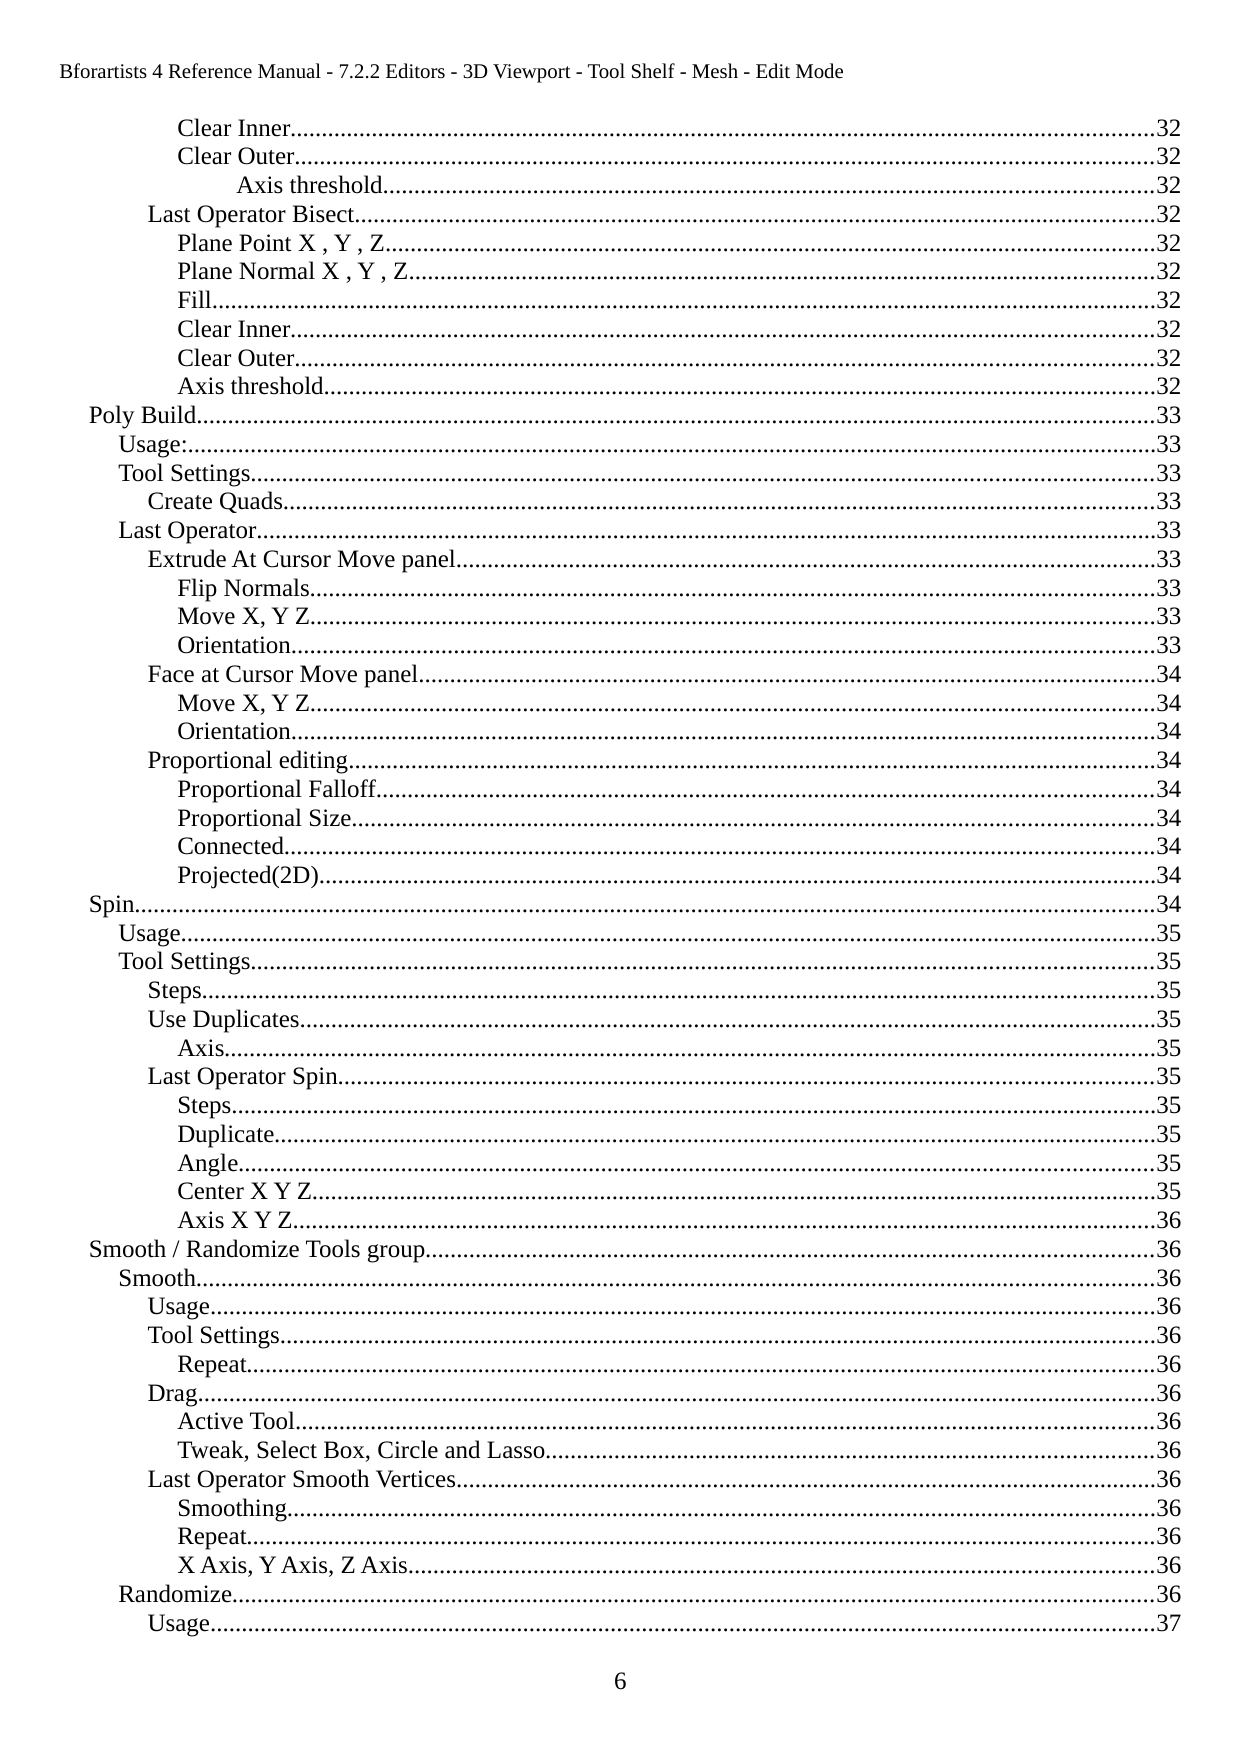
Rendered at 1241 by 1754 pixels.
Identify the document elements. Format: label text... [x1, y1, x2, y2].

text Spin 34 [88, 889, 1181, 918]
text Create Quads 33 [147, 486, 1181, 515]
text Last Operator Smooth Vertices 36 [147, 1464, 1181, 1493]
text Duplicate 35 [177, 1119, 1181, 1148]
text Clear Outer 32 [177, 343, 1181, 371]
text Axis X Y Z 36 [177, 1205, 1181, 1234]
text Last Operator Spin 35 [147, 1061, 1181, 1090]
text Active Tool 36 [177, 1406, 1181, 1435]
text Orientation 33 [177, 630, 1181, 659]
text Last Operator Bisect 32 [147, 199, 1181, 228]
text Repeat 36 [177, 1349, 1181, 1378]
text Flip Normals 33 [177, 573, 1181, 601]
text Poly Build 33 [88, 400, 1181, 429]
text Center X Y Z 35 [177, 1176, 1181, 1205]
text Move X, Y Z 34 [177, 688, 1181, 716]
text Smooth 36 [118, 1263, 1181, 1291]
text Steps 35 [147, 975, 1181, 1004]
text Orientation 34 [177, 716, 1181, 745]
text Clear Outer 32 [177, 141, 1181, 170]
text Connected 34 [177, 831, 1181, 860]
text Projected(2D) 34 [177, 860, 1181, 889]
text Fill 32 [177, 285, 1181, 314]
text Proportional editing 34 [147, 745, 1181, 774]
text Tool Settings 36 [147, 1320, 1181, 1349]
text Proportional Falloff 34 [177, 774, 1181, 803]
text Tool Settings 35 [118, 946, 1181, 975]
text Axis threshold 32 [236, 170, 1181, 199]
text Smoothing 36 [177, 1493, 1181, 1521]
text Extrude At Cursor Move panel 33 [147, 544, 1181, 573]
text Usage 37 [147, 1608, 1181, 1636]
text Randomize 36 [118, 1579, 1181, 1608]
text Angle 35 [177, 1148, 1181, 1176]
text Plane Point X , Y , Z 32 [177, 228, 1181, 256]
text Repeat 36 [177, 1521, 1181, 1550]
text Clear Inner 32 [177, 113, 1181, 141]
text Use Duplicates 35 [147, 1004, 1181, 1033]
text Plane Normal X , Y , Z 32 [177, 256, 1181, 285]
text Tweak, Select Box, Circle and Lasso 36 [177, 1435, 1181, 1464]
text Clear Inner 32 [177, 314, 1181, 343]
text Proportional Size 34 [177, 803, 1181, 831]
text Face at Cursor Move panel 34 [147, 659, 1181, 688]
text Move X, Y Z 33 [177, 601, 1181, 630]
text Axis threshold 32 [177, 371, 1181, 400]
text Drag 36 [147, 1378, 1181, 1406]
text Usage: 33 [118, 429, 1181, 458]
text Usage 35 [118, 918, 1181, 946]
text Smooth / Randomize Tools group 36 [88, 1234, 1181, 1263]
text Last Operator 33 [118, 515, 1181, 544]
text Usage 36 [147, 1291, 1181, 1320]
text Steps 35 [177, 1090, 1181, 1119]
text Axis 35 [177, 1033, 1181, 1061]
text Tool Settings 33 [118, 458, 1181, 486]
text X Axis, Y Axis, Z Axis 36 [177, 1550, 1181, 1579]
